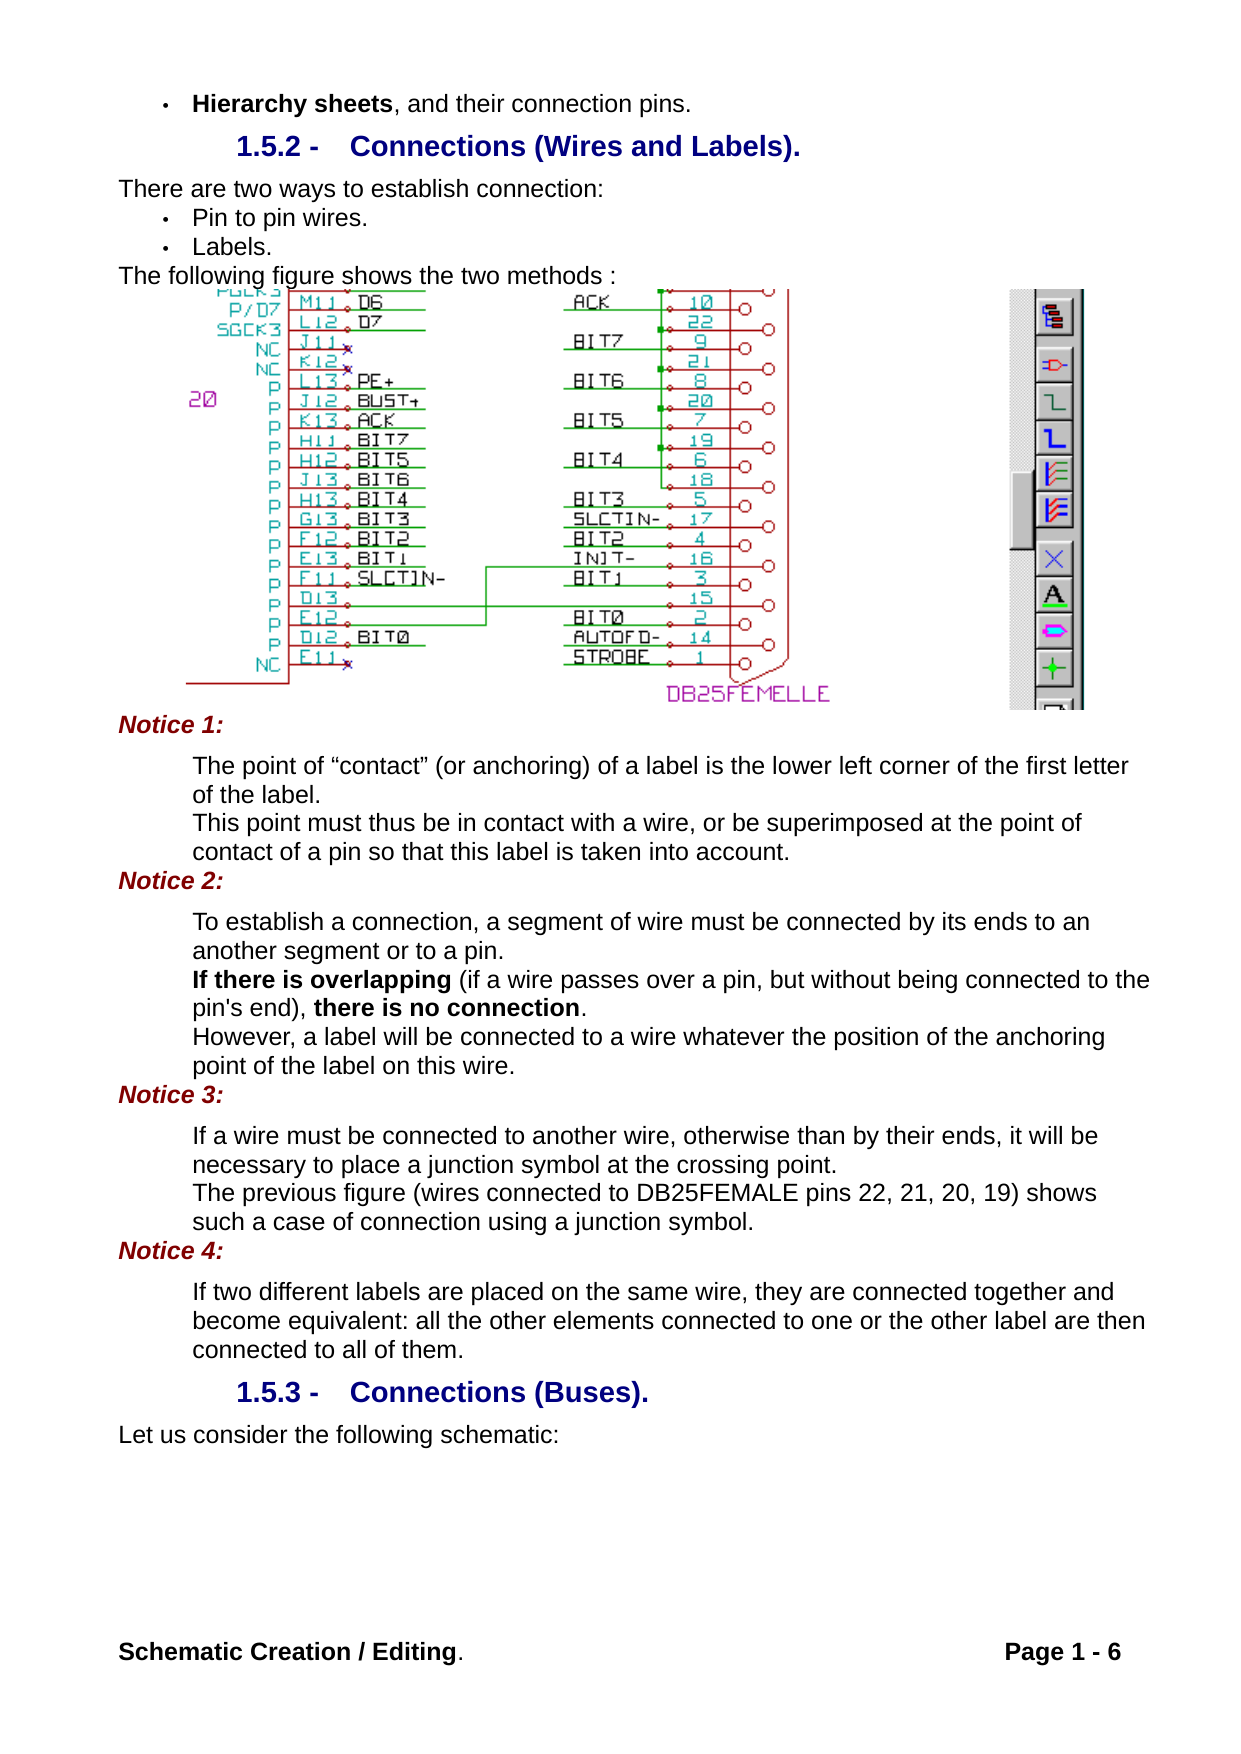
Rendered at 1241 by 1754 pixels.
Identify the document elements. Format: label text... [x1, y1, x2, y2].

text Let us consider the following schematic: [118, 1420, 1152, 1449]
subtitle Connections (Wires and Labels). [236, 129, 1152, 163]
text Notice 2: [118, 866, 1152, 894]
text The following figure shows the two methods : [118, 261, 1152, 289]
text If a wire must be connected to another wire, otherwise than by their ends, it will be necessary to place a junction symbol at the crossing point. [192, 1121, 1152, 1178]
text This point must thus be in contact with a wire, or be superimposed at the point of contact of a pin so that this label is taken into account. [192, 808, 1152, 866]
text The previous figure (wires connected to DB25FEMALE pins 22, 21, 20, 19) shows such a case of connection using a junction symbol. [192, 1178, 1152, 1236]
text The point of “contact” (or anchoring) of a label is the lower left corner of the first letter of the label. [192, 751, 1152, 808]
text Notice 1: [118, 709, 1152, 738]
subtitle Connections (Buses). [236, 1375, 1152, 1409]
list Pin to pin wires. [162, 203, 1152, 232]
text There are two ways to establish connection: [118, 174, 1152, 203]
text However, a label will be connected to a wire whatever the position of the anchoring point of the label on this wire. [192, 1022, 1152, 1079]
text Notice 4: [118, 1236, 1152, 1264]
text Notice 3: [118, 1079, 1152, 1108]
list Labels. [162, 232, 1152, 261]
text If two different labels are placed on the same wire, they are connected together and become equivalent: all the other elements connected to one or the other label are then connected to all of them. [192, 1277, 1152, 1363]
list Hierarchy sheets, and their connection pins. [162, 88, 1152, 117]
text To establish a connection, a segment of wire must be connected by its ends to an another segment or to a pin. [192, 907, 1152, 964]
text If there is overlapping (if a wire passes over a pin, but without being connected to the pin's end), there is no connection. [192, 964, 1152, 1022]
